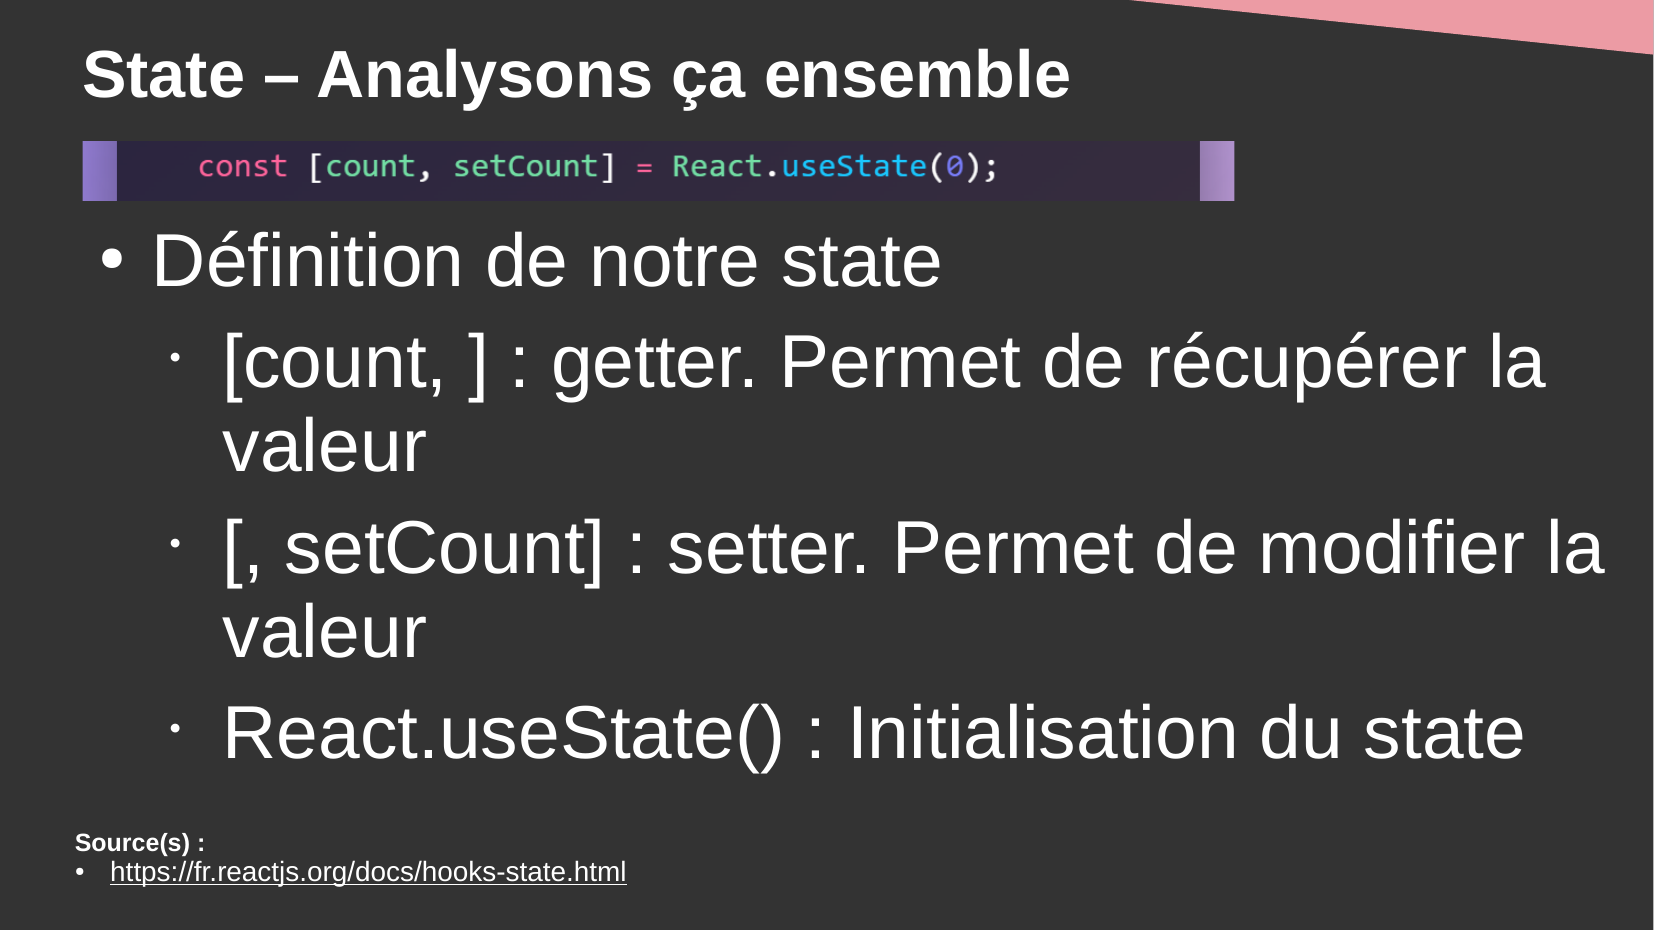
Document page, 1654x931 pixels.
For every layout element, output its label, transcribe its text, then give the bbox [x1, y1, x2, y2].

text_box [1129, 0, 1654, 55]
list Définition de notre state [count, ] : getter. Permet de récupérer la valeur [, setCount] : setter. Permet de modifier la valeur React.useState() : Initialisation du state [80, 218, 1642, 792]
picture [82, 141, 1235, 201]
text_box Source(s) : https://fr.reactjs.org/docs/hooks-state.html [59, 821, 1546, 906]
title State – Analysons ça ensemble [82, 37, 1571, 114]
